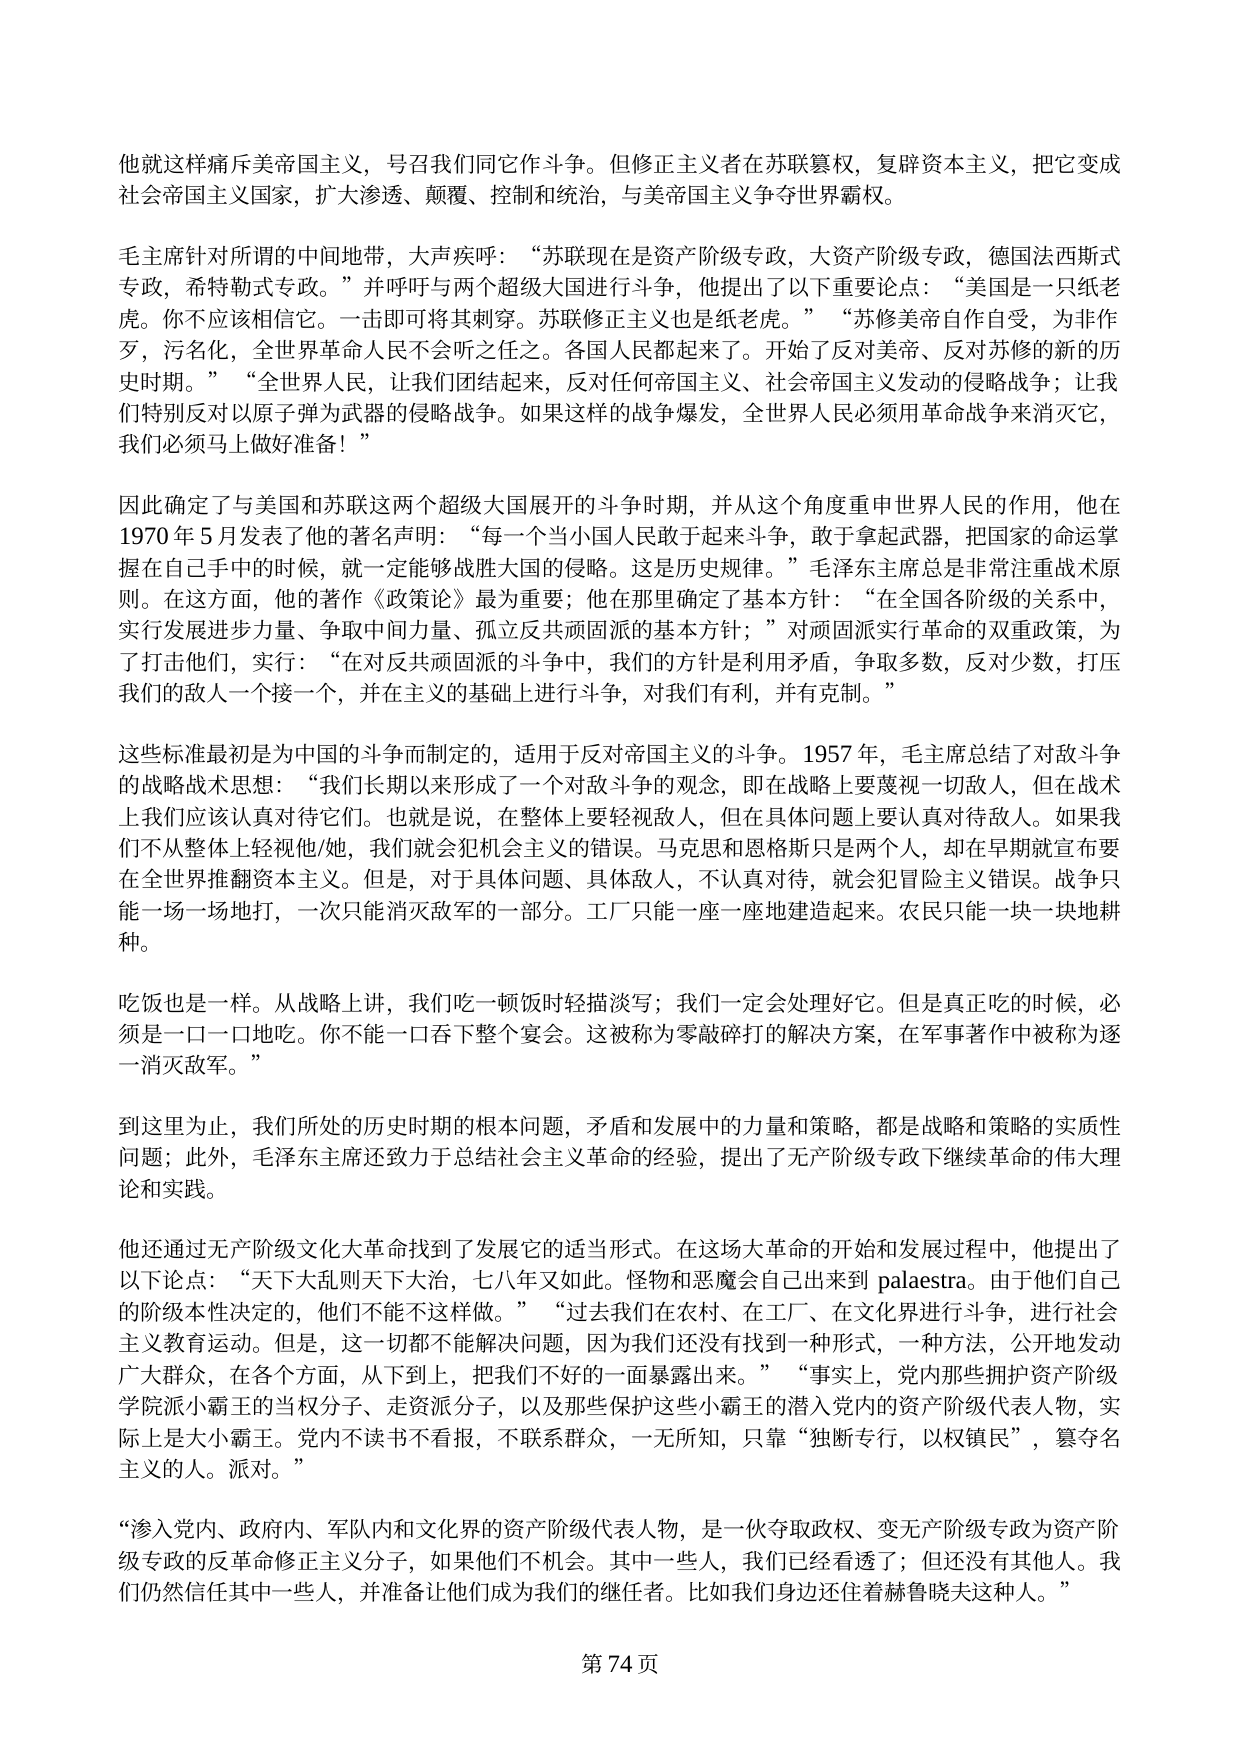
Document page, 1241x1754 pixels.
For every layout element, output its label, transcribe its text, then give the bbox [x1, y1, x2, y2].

text 这些标准最初是为中国的斗争而制定的，适用于反对帝国主义的斗争。1957年，毛主席总结了对敌斗争的战略战术思想：“我们长期以来形成了一个对敌斗争的观念，即在战略上要蔑视一切敌人，但在战术上我们应该认真对待它们。也就是说，在整体上要轻视敌人，但在具体问题上要认真对待敌人。如果我们不从整体上轻视他/她，我们就会犯机会主义的错误。马克思和恩格斯只是两个人，却在早期就宣布要在全世界推翻资本主义。但是，对于具体问题、具体敌人，不认真对待，就会犯冒险主义错误。战争只能一场一场地打，一次只能消灭敌军的一部分。工厂只能一座一座地建造起来。农民只能一块一块地耕种。 [118, 737, 1122, 957]
text 他就这样痛斥美帝国主义，号召我们同它作斗争。但修正主义者在苏联篡权，复辟资本主义，把它变成社会帝国主义国家，扩大渗透、颠覆、控制和统治，与美帝国主义争夺世界霸权。 [118, 147, 1122, 210]
text 因此确定了与美国和苏联这两个超级大国展开的斗争时期，并从这个角度重申世界人民的作用，他在1970年5月发表了他的著名声明：“每一个当小国人民敢于起来斗争，敢于拿起武器，把国家的命运掌握在自己手中的时候，就一定能够战胜大国的侵略。这是历史规律。”毛泽东主席总是非常注重战术原则。在这方面，他的著作《政策论》最为重要；他在那里确定了基本方针：“在全国各阶级的关系中，实行发展进步力量、争取中间力量、孤立反共顽固派的基本方针；”对顽固派实行革命的双重政策，为了打击他们，实行：“在对反共顽固派的斗争中，我们的方针是利用矛盾，争取多数，反对少数，打压我们的敌人一个接一个，并在主义的基础上进行斗争，对我们有利，并有克制。” [118, 488, 1122, 708]
text 他还通过无产阶级文化大革命找到了发展它的适当形式。在这场大革命的开始和发展过程中，他提出了以下论点：“天下大乱则天下大治，七八年又如此。怪物和恶魔会自己出来到 palaestra。由于他们自己的阶级本性决定的，他们不能不这样做。” “过去我们在农村、在工厂、在文化界进行斗争，进行社会主义教育运动。但是，这一切都不能解决问题，因为我们还没有找到一种形式，一种方法，公开地发动广大群众，在各个方面，从下到上，把我们不好的一面暴露出来。” “事实上，党内那些拥护资产阶级学院派小霸王的当权分子、走资派分子，以及那些保护这些小霸王的潜入党内的资产阶级代表人物，实际上是大小霸王。党内不读书不看报，不联系群众，一无所知，只靠“独断专行，以权镇民”，篡夺名主义的人。派对。” [118, 1232, 1122, 1484]
text 到这里为止，我们所处的历史时期的根本问题，矛盾和发展中的力量和策略，都是战略和策略的实质性问题；此外，毛泽东主席还致力于总结社会主义革命的经验，提出了无产阶级专政下继续革命的伟大理论和实践。 [118, 1109, 1122, 1203]
text 毛主席针对所谓的中间地带，大声疾呼：“苏联现在是资产阶级专政，大资产阶级专政，德国法西斯式专政，希特勒式专政。”并呼吁与两个超级大国进行斗争，他提出了以下重要论点：“美国是一只纸老虎。你不应该相信它。一击即可将其刺穿。苏联修正主义也是纸老虎。” “苏修美帝自作自受，为非作歹，污名化，全世界革命人民不会听之任之。各国人民都起来了。开始了反对美帝、反对苏修的新的历史时期。” “全世界人民，让我们团结起来，反对任何帝国主义、社会帝国主义发动的侵略战争；让我们特别反对以原子弹为武器的侵略战争。如果这样的战争爆发，全世界人民必须用革命战争来消灭它，我们必须马上做好准备！” [118, 239, 1122, 459]
text 吃饭也是一样。从战略上讲，我们吃一顿饭时轻描淡写；我们一定会处理好它。但是真正吃的时候，必须是一口一口地吃。你不能一口吞下整个宴会。这被称为零敲碎打的解决方案，在军事著作中被称为逐一消灭敌军。” [118, 986, 1122, 1080]
text “渗入党内、政府内、军队内和文化界的资产阶级代表人物，是一伙夺取政权、变无产阶级专政为资产阶级专政的反革命修正主义分子，如果他们不机会。其中一些人，我们已经看透了；但还没有其他人。我们仍然信任其中一些人，并准备让他们成为我们的继任者。比如我们身边还住着赫鲁晓夫这种人。” [118, 1512, 1122, 1607]
